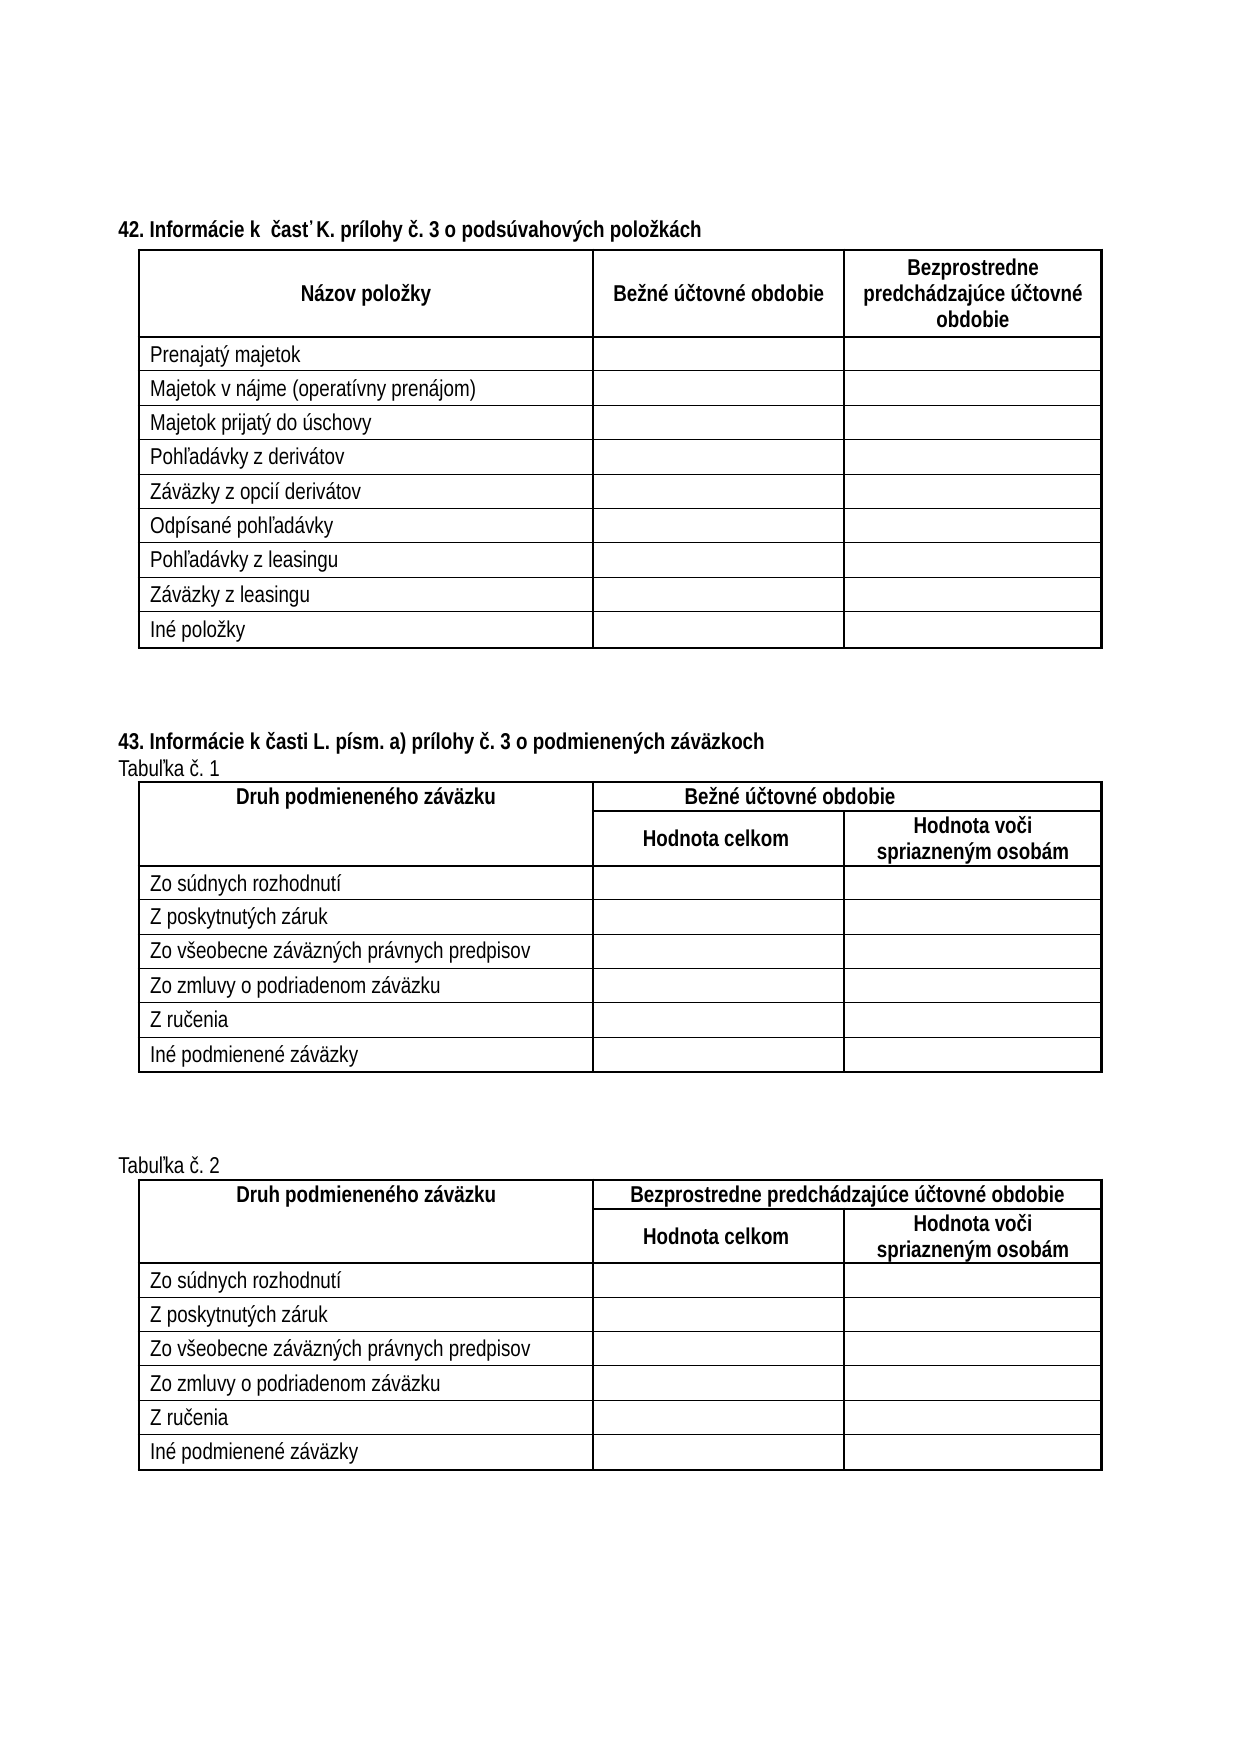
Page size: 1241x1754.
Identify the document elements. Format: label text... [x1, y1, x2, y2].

table_cell [594, 338, 843, 370]
table_cell Odpísané pohľadávky [140, 509, 592, 542]
table_cell [594, 406, 843, 439]
table_header Bežné účtovné obdobie [594, 783, 1100, 810]
table_cell Hodnota voči spriazneným osobám [845, 812, 1100, 865]
table_cell Zo súdnych rozhodnutí [140, 867, 592, 899]
table_cell [594, 1332, 843, 1365]
table_cell Záväzky z opcií derivátov [140, 475, 592, 508]
table_cell Iné podmienené záväzky [140, 1038, 592, 1071]
table_cell Zo zmluvy o podriadenom záväzku [140, 1366, 592, 1400]
table_cell Iné podmienené záväzky [140, 1435, 592, 1468]
table_cell [594, 969, 843, 1002]
table_cell [594, 543, 843, 577]
table_cell Hodnota celkom [594, 1210, 843, 1262]
text Tabuľka č. 2 [118, 1152, 1122, 1178]
table_cell [594, 578, 843, 611]
table_cell [845, 440, 1100, 473]
table_cell Majetok prijatý do úschovy [140, 406, 592, 439]
table_cell Zo zmluvy o podriadenom záväzku [140, 969, 592, 1002]
table_cell [845, 406, 1100, 439]
table_cell [594, 1298, 843, 1331]
table_cell Hodnota celkom [594, 812, 843, 865]
table_header Bežné účtovné obdobie [594, 251, 843, 336]
table_header Druh podmieneného záväzku [140, 783, 592, 810]
table_cell [845, 867, 1100, 899]
table_cell [845, 935, 1100, 968]
text 43. Informácie k časti L. písm. a) prílohy č. 3 o podmienených záväzkoch [118, 728, 1122, 754]
table_cell Pohľadávky z leasingu [140, 543, 592, 577]
table_cell Záväzky z leasingu [140, 578, 592, 611]
table_cell [845, 578, 1100, 611]
table_cell Zo súdnych rozhodnutí [140, 1264, 592, 1297]
table_cell Z poskytnutých záruk [140, 900, 592, 933]
table_cell [845, 1298, 1100, 1331]
table_cell [845, 900, 1100, 933]
table_cell [845, 1435, 1100, 1468]
table_cell [845, 1401, 1100, 1434]
table_header Bezprostredne predchádzajúce účtovné obdobie [594, 1181, 1100, 1207]
table_cell [594, 475, 843, 508]
table_cell [594, 1366, 843, 1400]
table_cell [845, 509, 1100, 542]
table_cell Z poskytnutých záruk [140, 1298, 592, 1331]
table_cell Pohľadávky z derivátov [140, 440, 592, 473]
table_cell [845, 1038, 1100, 1071]
text 42. Informácie k časť K. prílohy č. 3 o podsúvahových položkách [118, 216, 1122, 242]
table_cell [845, 1003, 1100, 1037]
table_cell [594, 1435, 843, 1468]
table_cell [845, 1332, 1100, 1365]
table_cell [845, 1264, 1100, 1297]
table_cell Iné položky [140, 612, 592, 647]
table_cell [845, 543, 1100, 577]
table_cell [140, 1208, 592, 1262]
table_cell [140, 810, 592, 865]
table_cell [845, 1366, 1100, 1400]
table_header Názov položky [140, 251, 592, 336]
text Tabuľka č. 1 [118, 754, 1122, 781]
table_cell [845, 475, 1100, 508]
table_header Bezprostredne predchádzajúce účtovné obdobie [845, 251, 1100, 336]
table_cell [845, 338, 1100, 370]
table_cell [845, 612, 1100, 647]
table_cell [594, 612, 843, 647]
table_cell [594, 1003, 843, 1037]
table_cell [594, 440, 843, 473]
table_cell Z ručenia [140, 1003, 592, 1037]
table_cell Z ručenia [140, 1401, 592, 1434]
table_cell [594, 935, 843, 968]
table_cell [594, 867, 843, 899]
table_cell [594, 371, 843, 405]
table_cell [845, 371, 1100, 405]
table_header Druh podmieneného záväzku [140, 1181, 592, 1207]
table_cell [594, 509, 843, 542]
table_cell [594, 900, 843, 933]
table_cell [594, 1264, 843, 1297]
table_cell [594, 1038, 843, 1071]
table_cell [845, 969, 1100, 1002]
table_cell Zo všeobecne záväzných právnych predpisov [140, 1332, 592, 1365]
table_cell Hodnota voči spriazneným osobám [845, 1210, 1100, 1262]
table_cell Majetok v nájme (operatívny prenájom) [140, 371, 592, 405]
table_cell Zo všeobecne záväzných právnych predpisov [140, 935, 592, 968]
table_cell [594, 1401, 843, 1434]
table_cell Prenajatý majetok [140, 338, 592, 370]
